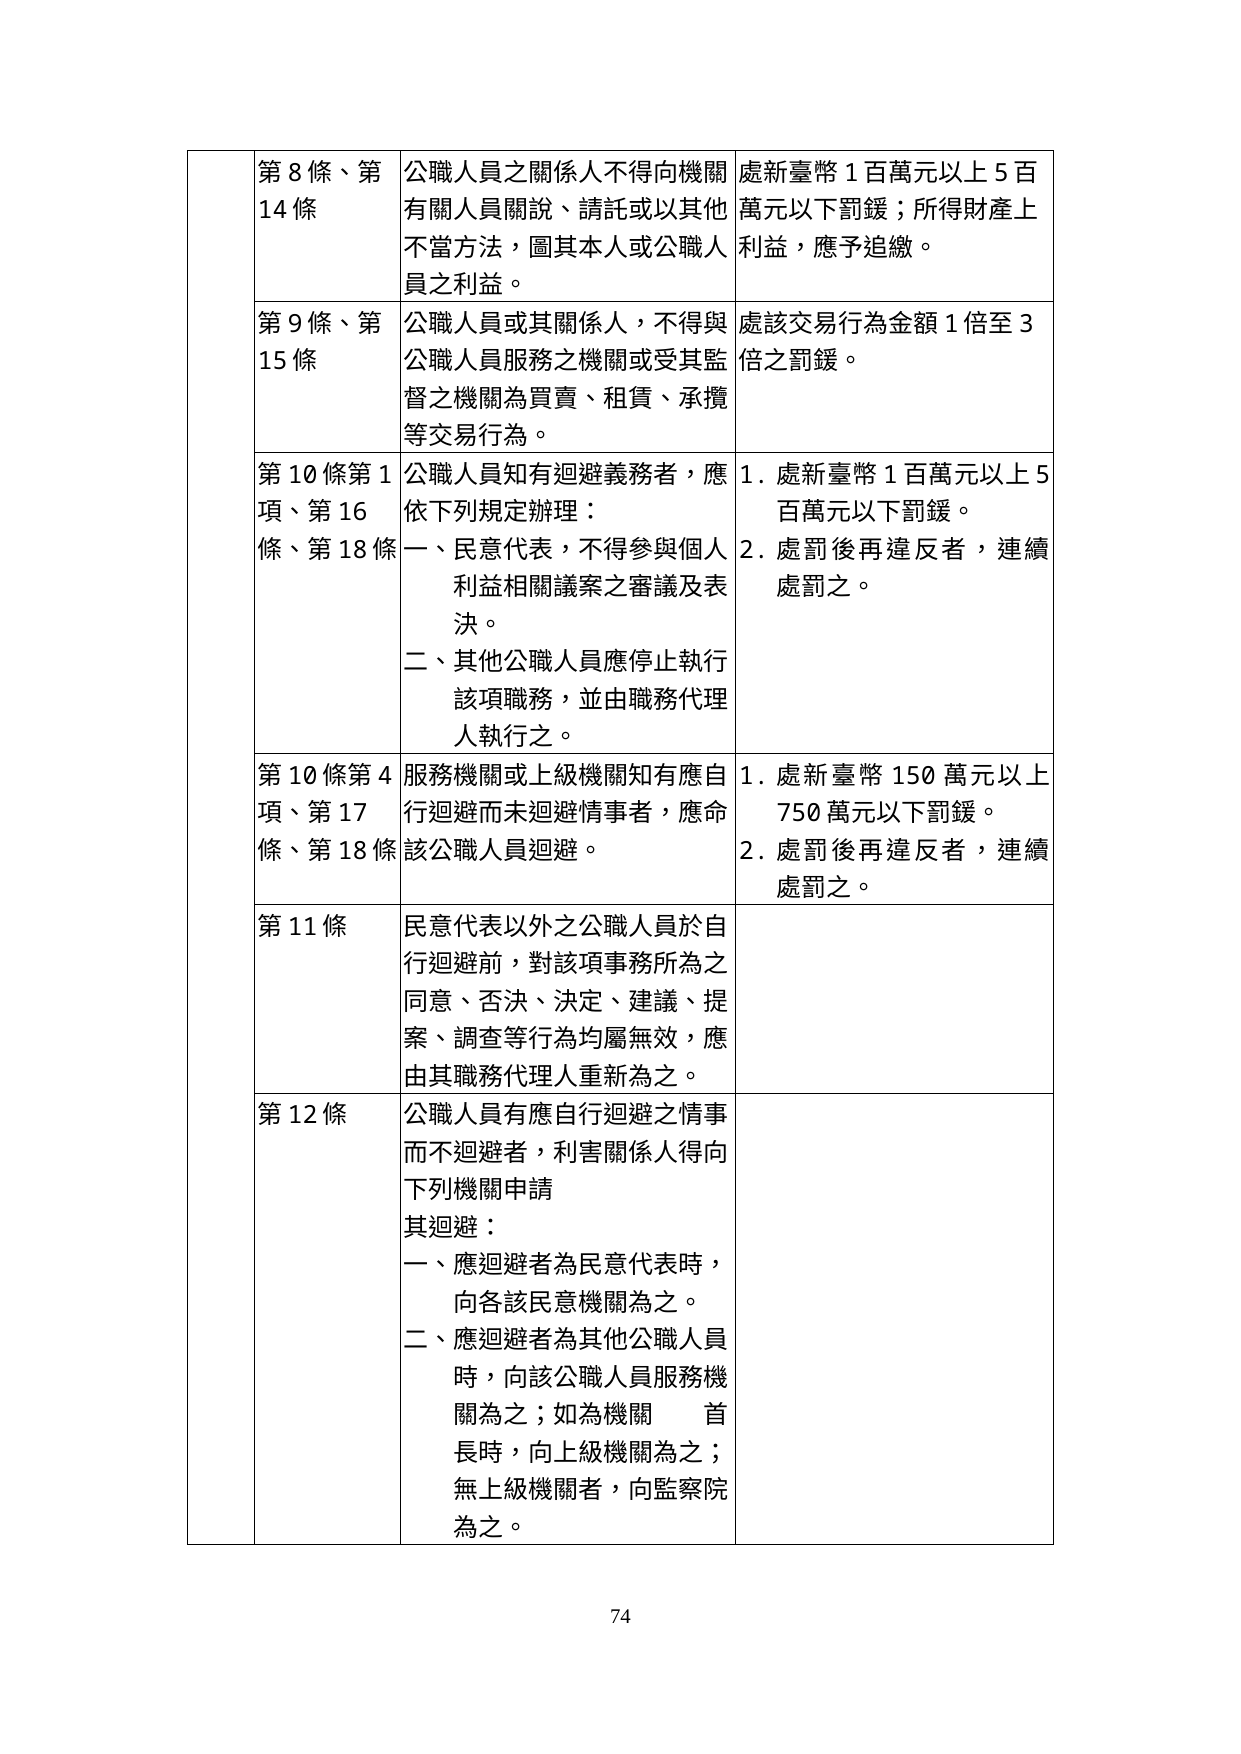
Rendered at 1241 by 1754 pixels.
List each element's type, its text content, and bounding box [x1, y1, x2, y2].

table_cell 公職人員或其關係人，不得與公職人員服務之機關或受其監督之機關為買賣、租賃、承攬等交易行為。 [401, 302, 735, 452]
table_cell 公職人員之關係人不得向機關有關人員關說、請託或以其他不當方法，圖其本人或公職人員之利益。 [401, 151, 735, 301]
table_cell 第8條、第14條 [255, 151, 400, 301]
table_cell 處新臺幣1百萬元以上5百萬元以下罰鍰；所得財產上利益，應予追繳。 [736, 151, 1053, 301]
table_cell 處新臺幣150萬元以上750萬元以下罰鍰。 處罰後再違反者，連續處罰之。 [736, 754, 1053, 904]
table_cell 公職人員有應自行迴避之情事而不迴避者，利害關係人得向下列機關申請 其迴避： 一、應迴避者為民意代表時，向各該民意機關為之。 二、應迴避者為其他公職人員時，向該公職人員服務機關為之；如為機關 首長時，向上級機關為之；無上級機關者，向監察院為之。 [401, 1094, 735, 1544]
table_cell [736, 1094, 1053, 1544]
table_cell 處新臺幣1百萬元以上5百萬元以下罰鍰。 處罰後再違反者，連續處罰之。 [736, 453, 1053, 753]
table_cell 第9條、第15條 [255, 302, 400, 452]
table_cell 處該交易行為金額1倍至3倍之罰鍰。 [736, 302, 1053, 452]
table_cell 公職人員知有迴避義務者，應依下列規定辦理： 一、民意代表，不得參與個人利益相關議案之審議及表決。 二、其他公職人員應停止執行該項職務，並由職務代理人執行之。 [401, 453, 735, 753]
table_cell [188, 151, 254, 1544]
table_cell 第10條第4項、第17條、第18條 [255, 754, 400, 904]
table_cell 服務機關或上級機關知有應自行迴避而未迴避情事者，應命該公職人員迴避。 [401, 754, 735, 904]
table_cell [736, 905, 1053, 1093]
table_cell 第12條 [255, 1094, 400, 1544]
table_cell 第11條 [255, 905, 400, 1093]
table_cell 第10條第1項、第16條、第18條 [255, 453, 400, 753]
table_cell 民意代表以外之公職人員於自行迴避前，對該項事務所為之同意、否決、決定、建議、提案、調查等行為均屬無效，應由其職務代理人重新為之。 [401, 905, 735, 1093]
